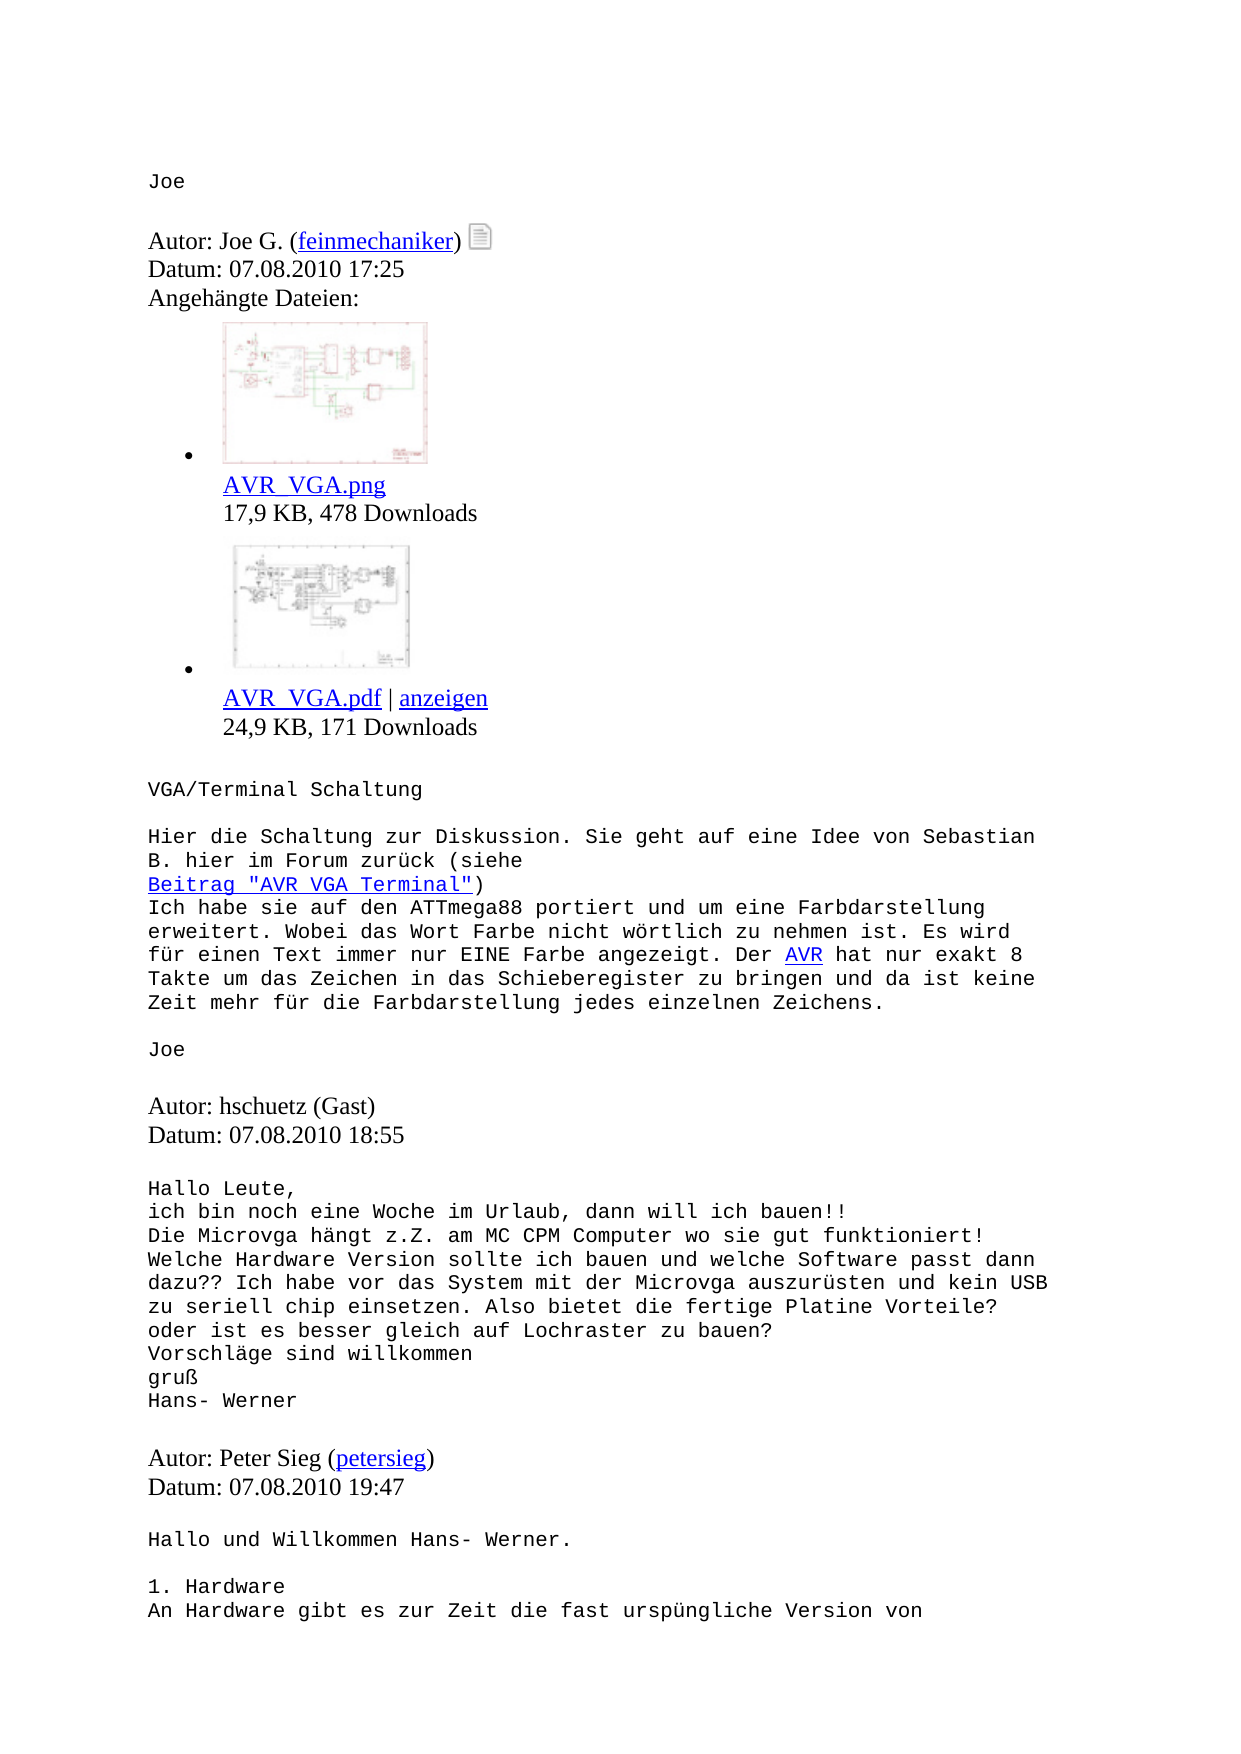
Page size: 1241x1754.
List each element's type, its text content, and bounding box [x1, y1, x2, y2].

text Ich habe sie auf den ATTmega88 portiert und um eine Farbdarstellung [148, 897, 1093, 921]
list AVR_VGA.pdf | anzeigen 24,9 KB, 171 Downloads [185, 656, 1093, 740]
text Hans- Werner [148, 1391, 1093, 1414]
text zu seriell chip einsetzen. Also bietet die fertige Platine Vorteile? [148, 1296, 1093, 1319]
text Autor: hschuetz (Gast) [148, 1091, 1093, 1120]
picture [467, 223, 494, 250]
text Hier die Schaltung zur Diskussion. Sie geht auf eine Idee von Sebastian [148, 826, 1093, 850]
picture [222, 536, 421, 678]
text Datum: 07.08.2010 18:55 [148, 1120, 1093, 1149]
text Autor: Peter Sieg (petersieg) [148, 1443, 1093, 1472]
text Vorschläge sind willkommen [148, 1343, 1093, 1367]
text Hallo Leute, [148, 1178, 1093, 1201]
text gruß [148, 1367, 1093, 1391]
text Autor: Joe G. (feinmechaniker) [148, 224, 1093, 254]
text erweitert. Wobei das Wort Farbe nicht wörtlich zu nehmen ist. Es wird [148, 921, 1093, 944]
text Datum: 07.08.2010 19:47 [148, 1472, 1093, 1500]
list AVR_VGA.png 17,9 KB, 478 Downloads [185, 442, 1093, 526]
text Datum: 07.08.2010 17:25 [148, 254, 1093, 283]
text Angehängte Dateien: [148, 283, 1093, 312]
text Welche Hardware Version sollte ich bauen und welche Software passt dann [148, 1249, 1093, 1272]
text 1. Hardware [148, 1576, 1093, 1600]
text VGA/Terminal Schaltung [148, 779, 1093, 803]
text Hallo und Willkommen Hans- Werner. [148, 1529, 1093, 1553]
text An Hardware gibt es zur Zeit die fast urspüngliche Version von [148, 1600, 1093, 1624]
text für einen Text immer nur EINE Farbe angezeigt. Der AVR hat nur exakt 8 [148, 944, 1093, 968]
text Die Microvga hängt z.Z. am MC CPM Computer wo sie gut funktioniert! [148, 1225, 1093, 1249]
text Zeit mehr für die Farbdarstellung jedes einzelnen Zeichens. [148, 992, 1093, 1015]
text Takte um das Zeichen in das Schieberegister zu bringen und da ist keine [148, 968, 1093, 992]
text ich bin noch eine Woche im Urlaub, dann will ich bauen!! [148, 1201, 1093, 1225]
picture [222, 322, 428, 464]
text Beitrag "AVR VGA Terminal") [148, 873, 1093, 897]
text oder ist es besser gleich auf Lochraster zu bauen? [148, 1319, 1093, 1343]
text Joe [148, 1039, 1093, 1063]
text Joe [148, 171, 1093, 195]
text B. hier im Forum zurück (siehe [148, 850, 1093, 873]
text dazu?? Ich habe vor das System mit der Microvga auszurüsten und kein USB [148, 1272, 1093, 1296]
